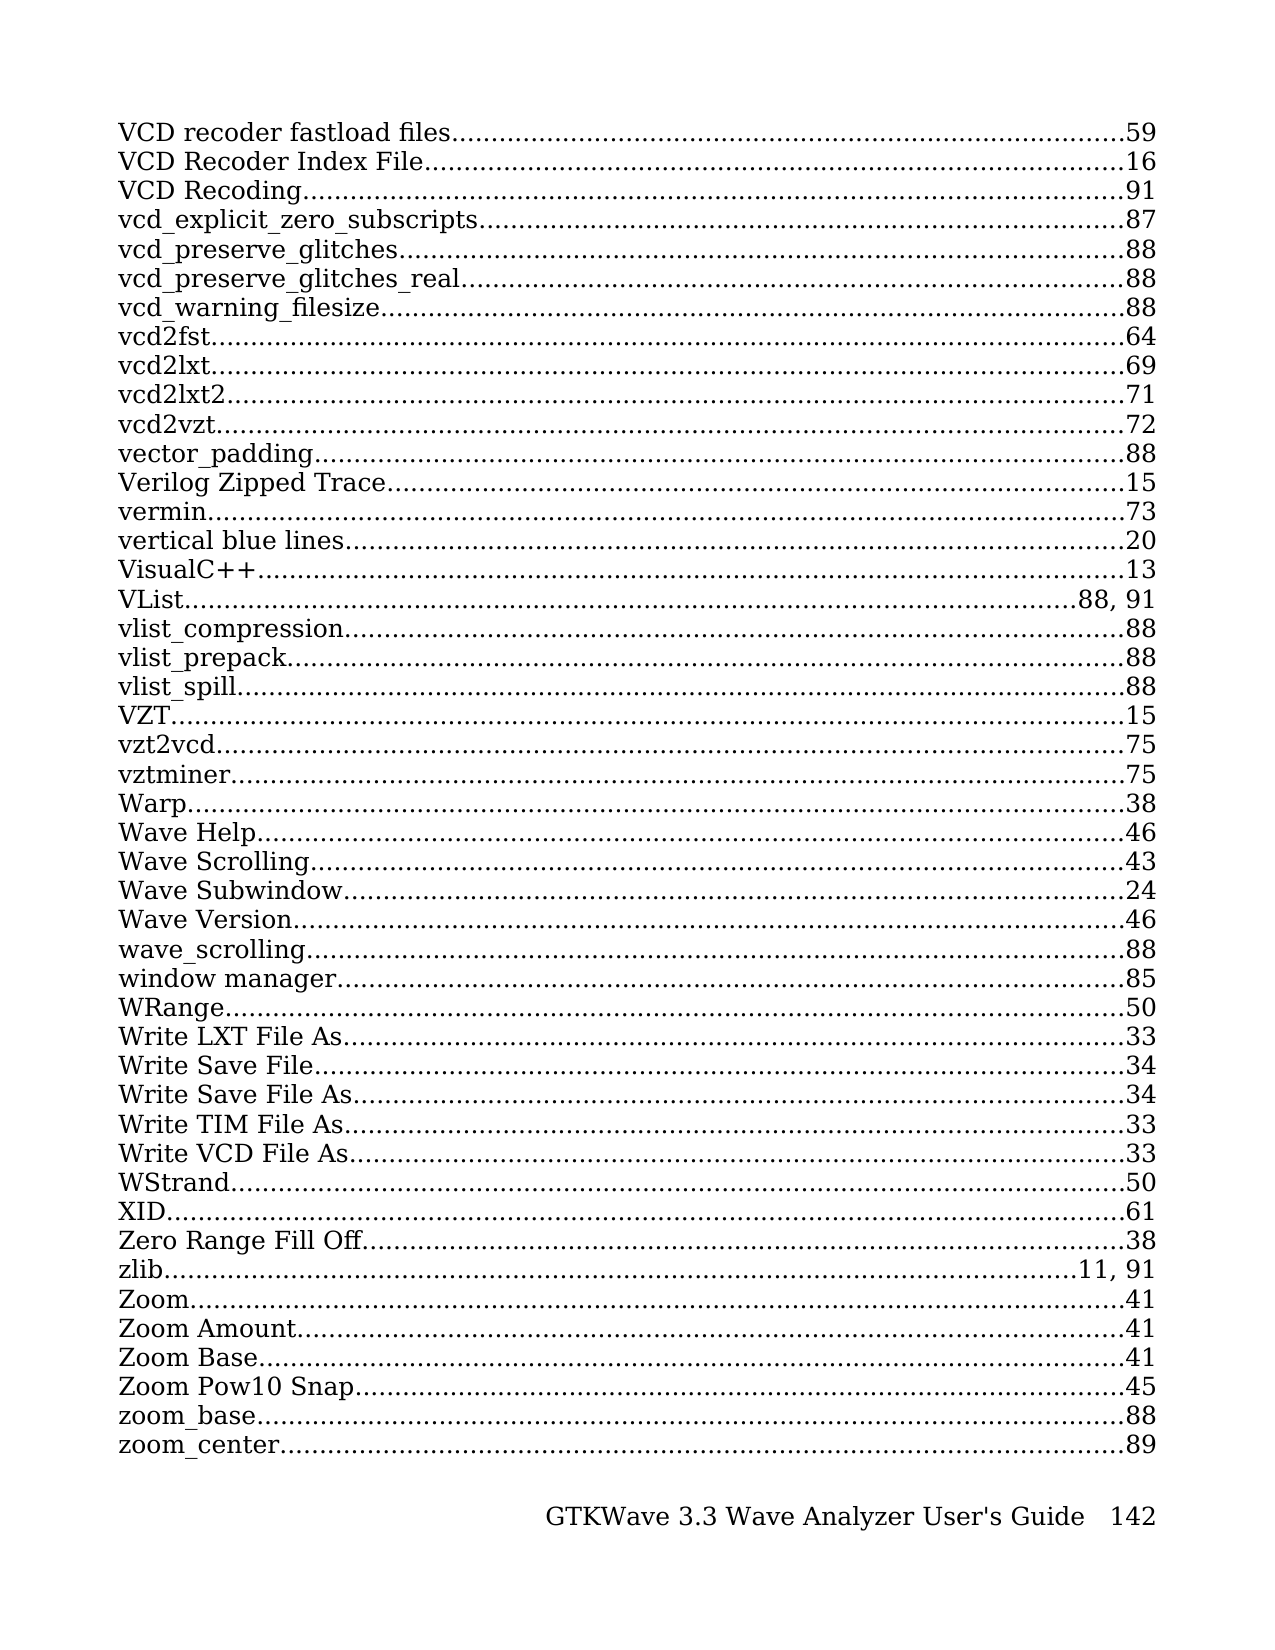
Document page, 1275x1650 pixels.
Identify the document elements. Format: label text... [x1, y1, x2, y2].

text vcd2fst 64 [118, 322, 1157, 351]
text VList 88, 91 [118, 585, 1157, 614]
text vcd2lxt2 71 [118, 381, 1157, 410]
text vcd_warning_filesize 88 [118, 293, 1157, 322]
text Write LXT File As 33 [118, 1022, 1157, 1051]
text XID 61 [118, 1197, 1157, 1226]
text Wave Scrolling 43 [118, 847, 1157, 876]
text vzt2vcd 75 [118, 731, 1157, 760]
text VCD Recoding 91 [118, 176, 1157, 206]
text Zoom Base 41 [118, 1343, 1157, 1372]
text zoom_center 89 [118, 1431, 1157, 1460]
text WRange 50 [118, 993, 1157, 1022]
text Write TIM File As 33 [118, 1110, 1157, 1139]
text vztminer 75 [118, 760, 1157, 789]
text vermin 73 [118, 497, 1157, 526]
text zoom_base 88 [118, 1401, 1157, 1431]
text vertical blue lines 20 [118, 526, 1157, 556]
text vlist_compression 88 [118, 614, 1157, 643]
text Wave Subwindow 24 [118, 876, 1157, 906]
text VZT 15 [118, 701, 1157, 731]
text vcd_preserve_glitches 88 [118, 235, 1157, 264]
text VCD Recoder Index File 16 [118, 147, 1157, 176]
text window manager 85 [118, 964, 1157, 993]
text Wave Help 46 [118, 818, 1157, 847]
text Verilog Zipped Trace 15 [118, 468, 1157, 497]
text Zero Range Fill Off 38 [118, 1226, 1157, 1256]
text Write VCD File As 33 [118, 1139, 1157, 1168]
text Warp 38 [118, 789, 1157, 818]
text Write Save File 34 [118, 1051, 1157, 1081]
text Zoom Amount 41 [118, 1314, 1157, 1343]
text vcd2lxt 69 [118, 351, 1157, 381]
text vcd_preserve_glitches_real 88 [118, 264, 1157, 293]
text vcd_explicit_zero_subscripts 87 [118, 206, 1157, 235]
text Wave Version 46 [118, 906, 1157, 935]
text wave_scrolling 88 [118, 935, 1157, 964]
text vlist_prepack 88 [118, 643, 1157, 672]
text zlib 11, 91 [118, 1256, 1157, 1285]
text VisualC++ 13 [118, 556, 1157, 585]
text Zoom Pow10 Snap 45 [118, 1372, 1157, 1401]
text vcd2vzt 72 [118, 410, 1157, 439]
text vector_padding 88 [118, 439, 1157, 468]
text WStrand 50 [118, 1168, 1157, 1197]
text Zoom 41 [118, 1285, 1157, 1314]
text vlist_spill 88 [118, 672, 1157, 701]
text VCD recoder fastload files 59 [118, 118, 1157, 147]
text Write Save File As 34 [118, 1081, 1157, 1110]
